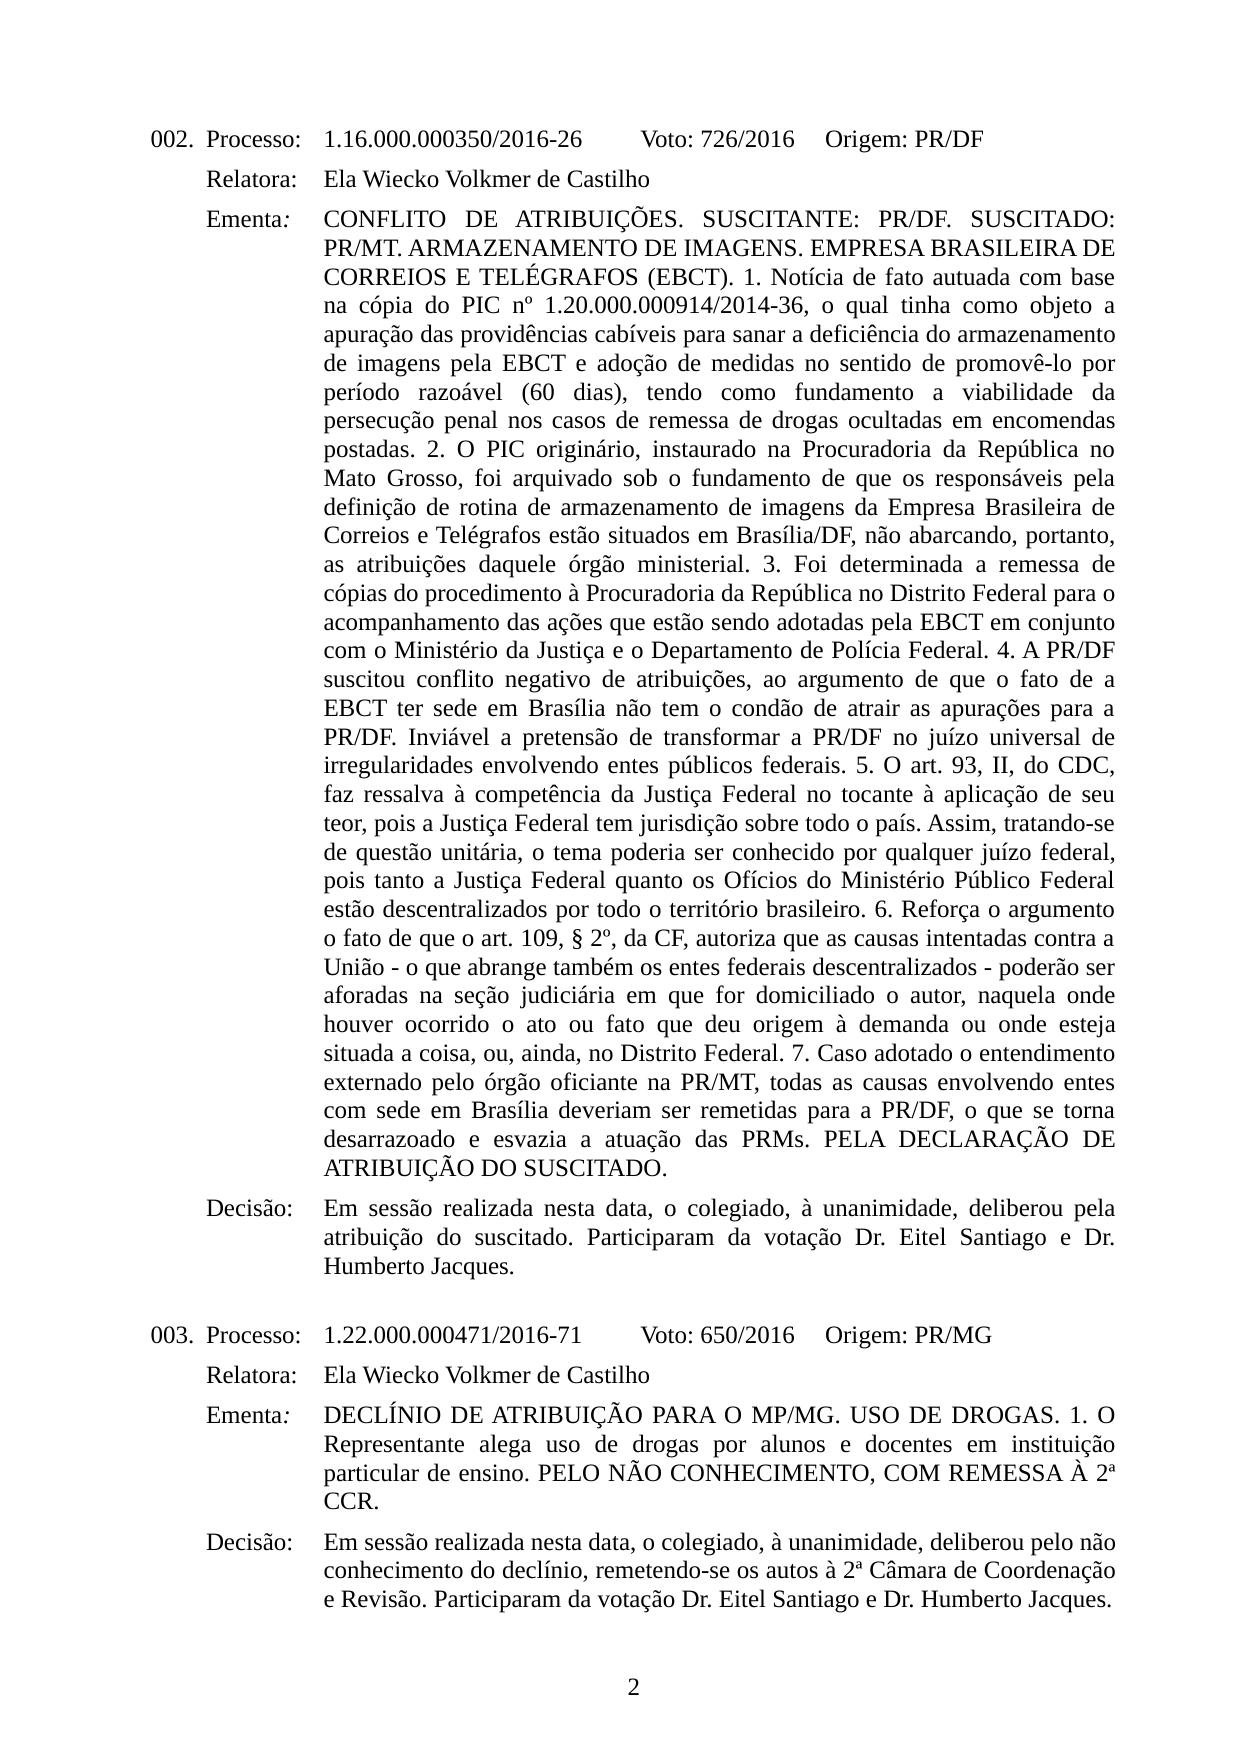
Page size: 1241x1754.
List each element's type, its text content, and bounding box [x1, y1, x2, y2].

table_header 1.16.000.000350/2016-26 [318, 118, 634, 158]
table_header Origem: PR/DF [819, 118, 1122, 158]
table_header 1.22.000.000471/2016-71 [318, 1314, 634, 1354]
table_cell [145, 1188, 200, 1285]
table_cell Ementa: [200, 199, 318, 1187]
table_cell Decisão: [200, 1521, 318, 1618]
table_header 002. [145, 118, 200, 158]
table_header Processo: [200, 1314, 318, 1354]
table_cell CONFLITO DE ATRIBUIÇÕES. SUSCITANTE: PR/DF. SUSCITADO: PR/MT. ARMAZENAMENTO DE IMAGENS. EMPRESA BRASILEIRA DE CORREIOS E TELÉGRAFOS (EBCT). 1. Notícia de fato autuada com base na cópia do PIC nº 1.20.000.000914/2014-36, o qual tinha como objeto a apuração das providências cabíveis para sanar a deficiência do armazenamento de imagens pela EBCT e adoção de medidas no sentido de promovê-lo por período razoável (60 dias), tendo como fundamento a viabilidade da persecução penal nos casos de remessa de drogas ocultadas em encomendas postadas. 2. O PIC originário, instaurado na Procuradoria da República no Mato Grosso, foi arquivado sob o fundamento de que os responsáveis pela definição de rotina de armazenamento de imagens da Empresa Brasileira de Correios e Telégrafos estão situados em Brasília/DF, não abarcando, portanto, as atribuições daquele órgão ministerial. 3. Foi determinada a remessa de cópias do procedimento à Procuradoria da República no Distrito Federal para o acompanhamento das ações que estão sendo adotadas pela EBCT em conjunto com o Ministério da Justiça e o Departamento de Polícia Federal. 4. A PR/DF suscitou conflito negativo de atribuições, ao argumento de que o fato de a EBCT ter sede em Brasília não tem o condão de atrair as apurações para a PR/DF. Inviável a pretensão de transformar a PR/DF no juízo universal de irregularidades envolvendo entes públicos federais. 5. O art. 93, II, do CDC, faz ressalva à competência da Justiça Federal no tocante à aplicação de seu teor, pois a Justiça Federal tem jurisdição sobre todo o país. Assim, tratando-se de questão unitária, o tema poderia ser conhecido por qualquer juízo federal, pois tanto a Justiça Federal quanto os Ofícios do Ministério Público Federal estão descentralizados por todo o território brasileiro. 6. Reforça o argumento o fato de que o art. 109, § 2º, da CF, autoriza que as causas intentadas contra a União - o que abrange também os entes federais descentralizados - poderão ser aforadas na seção judiciária em que for domiciliado o autor, naquela onde houver ocorrido o ato ou fato que deu origem à demanda ou onde esteja situada a coisa, ou, ainda, no Distrito Federal. 7. Caso adotado o entendimento externado pelo órgão oficiante na PR/MT, todas as causas envolvendo entes com sede em Brasília deveriam ser remetidas para a PR/DF, o que se torna desarrazoado e esvazia a atuação das PRMs. PELA DECLARAÇÃO DE ATRIBUIÇÃO DO SUSCITADO. [318, 199, 1122, 1187]
table_cell [145, 1354, 200, 1394]
table_cell Relatora: [200, 1354, 318, 1394]
table_cell Ela Wiecko Volkmer de Castilho [318, 158, 1122, 198]
table_header Origem: PR/MG [819, 1314, 1122, 1354]
table_cell [145, 158, 200, 198]
table_cell [145, 1394, 200, 1521]
table_header Voto: 726/2016 [635, 118, 819, 158]
table_cell [145, 1521, 200, 1618]
table_cell DECLÍNIO DE ATRIBUIÇÃO PARA O MP/MG. USO DE DROGAS. 1. O Representante alega uso de drogas por alunos e docentes em instituição particular de ensino. PELO NÃO CONHECIMENTO, COM REMESSA À 2ª CCR. [318, 1394, 1122, 1521]
table_cell Em sessão realizada nesta data, o colegiado, à unanimidade, deliberou pelo não conhecimento do declínio, remetendo-se os autos à 2ª Câmara de Coordenação e Revisão. Participaram da votação Dr. Eitel Santiago e Dr. Humberto Jacques. [318, 1521, 1122, 1618]
table_cell [145, 199, 200, 1187]
table_header Voto: 650/2016 [635, 1314, 819, 1354]
table_cell Em sessão realizada nesta data, o colegiado, à unanimidade, deliberou pela atribuição do suscitado. Participaram da votação Dr. Eitel Santiago e Dr. Humberto Jacques. [318, 1188, 1122, 1285]
table_header 003. [145, 1314, 200, 1354]
table_cell Ementa: [200, 1394, 318, 1521]
table_cell Relatora: [200, 158, 318, 198]
table_cell Ela Wiecko Volkmer de Castilho [318, 1354, 1122, 1394]
table_cell Decisão: [200, 1188, 318, 1285]
table_header Processo: [200, 118, 318, 158]
